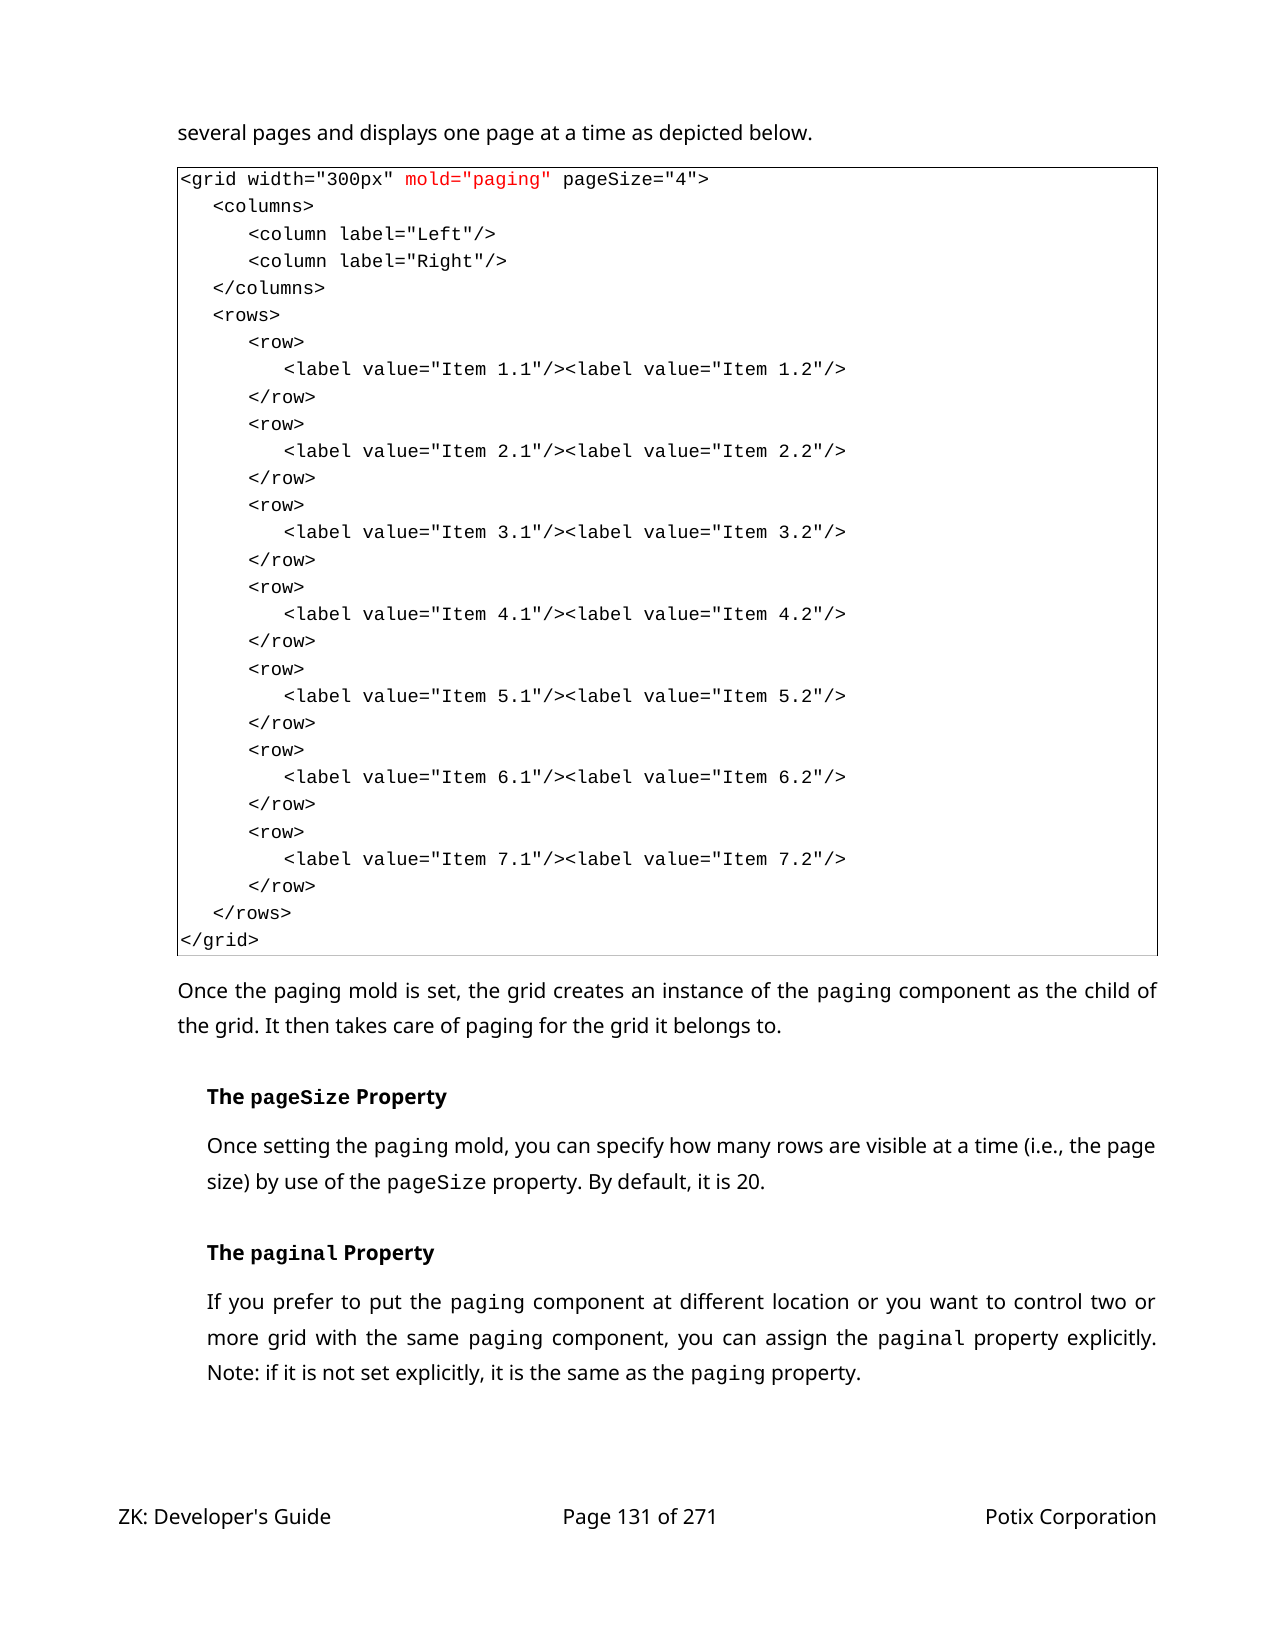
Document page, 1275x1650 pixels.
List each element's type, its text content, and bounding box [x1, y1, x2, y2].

text <label value="Item 5.1"/><label value="Item 5.2"/> [178, 683, 1157, 708]
subtitle The paginal Property [207, 1238, 1157, 1267]
text </rows> [178, 901, 1157, 925]
text several pages and displays one page at a time as depicted below. [177, 118, 1157, 146]
text </row> [178, 466, 1157, 490]
text <column label="Right"/> [178, 248, 1157, 273]
subtitle The pageSize Property [207, 1082, 1157, 1111]
text </row> [178, 548, 1157, 572]
text <columns> [178, 194, 1157, 218]
text <row> [178, 575, 1157, 599]
text <label value="Item 4.1"/><label value="Item 4.2"/> [178, 602, 1157, 626]
text <label value="Item 2.1"/><label value="Item 2.2"/> [178, 439, 1157, 463]
text </row> [178, 874, 1157, 898]
text </grid> [178, 928, 1157, 955]
text <row> [178, 493, 1157, 517]
text Once the paging mold is set, the grid creates an instance of the paging component as the child of the grid. It then takes care of paging for the grid it belongs to. [177, 976, 1157, 1040]
text <row> [178, 819, 1157, 844]
text </row> [178, 792, 1157, 817]
text <row> [178, 738, 1157, 762]
text </row> [178, 629, 1157, 653]
text If you prefer to put the paging component at different location or you want to control two or more grid with the same paging component, you can assign the paginal property explicitly. Note: if it is not set explicitly, it is the same as the paging property. [207, 1287, 1157, 1387]
text <rows> [178, 303, 1157, 327]
text Once setting the paging mold, you can specify how many rows are visible at a time (i.e., the page size) by use of the pageSize property. By default, it is 20. [207, 1132, 1157, 1196]
text </columns> [178, 276, 1157, 300]
text <label value="Item 6.1"/><label value="Item 6.2"/> [178, 765, 1157, 789]
text <label value="Item 3.1"/><label value="Item 3.2"/> [178, 520, 1157, 545]
text <column label="Left"/> [178, 221, 1157, 246]
text </row> [178, 711, 1157, 735]
text <grid width="300px" mold="paging" pageSize="4"> [178, 168, 1157, 191]
text <row> [178, 330, 1157, 354]
text <row> [178, 412, 1157, 436]
text <label value="Item 1.1"/><label value="Item 1.2"/> [178, 357, 1157, 382]
text <row> [178, 656, 1157, 681]
text </row> [178, 384, 1157, 409]
text <label value="Item 7.1"/><label value="Item 7.2"/> [178, 847, 1157, 871]
